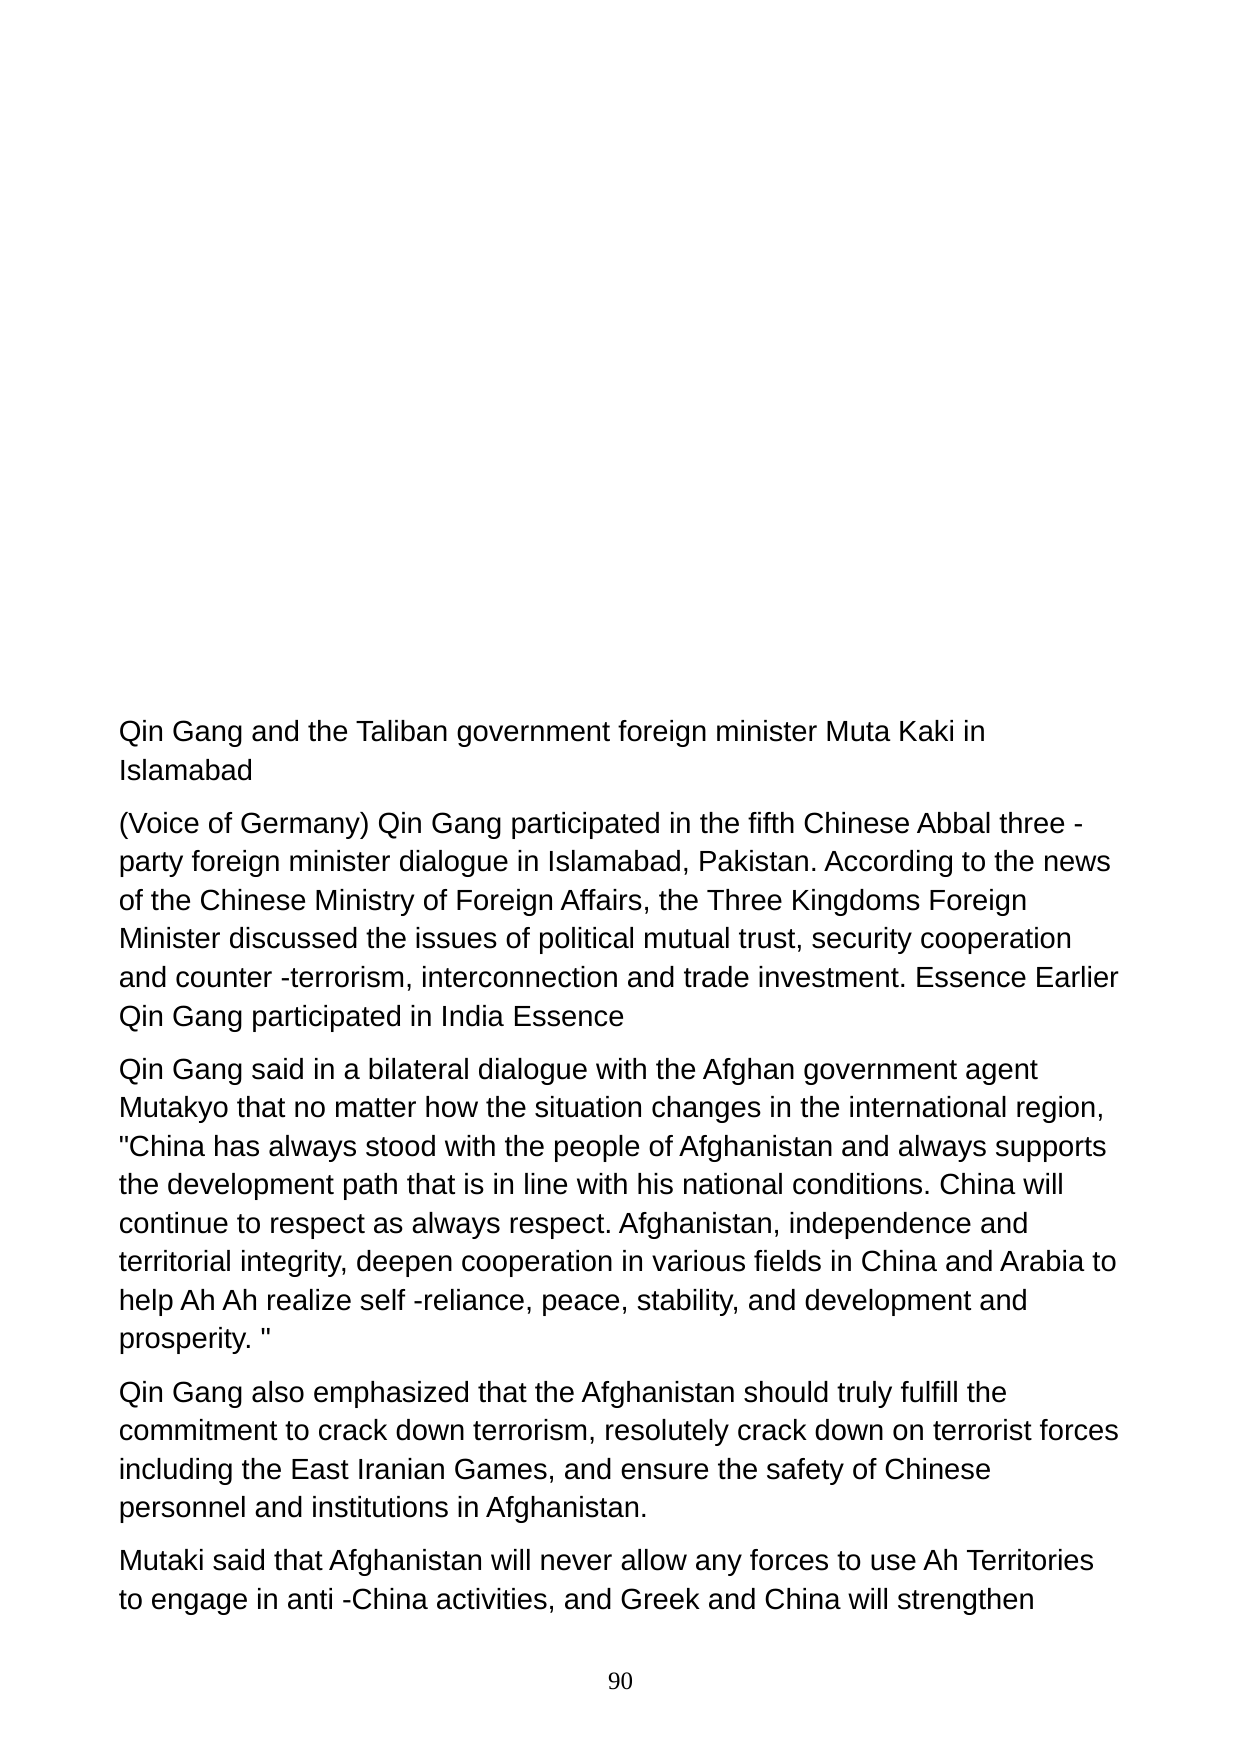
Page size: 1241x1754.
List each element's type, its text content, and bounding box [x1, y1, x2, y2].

text Qin Gang also emphasized that the Afghanistan should truly fulfill the commitment to crack down terrorism, resolutely crack down on terrorist forces including the East Iranian Games, and ensure the safety of Chinese personnel and institutions in Afghanistan. [118, 1374, 1122, 1524]
text Qin Gang and the Taliban government foreign minister Muta Kaki in Islamabad [118, 118, 1122, 786]
text (Voice of Germany) Qin Gang participated in the fifth Chinese Abbal three -party foreign minister dialogue in Islamabad, Pakistan. According to the news of the Chinese Ministry of Foreign Affairs, the Three Kingdoms Foreign Minister discussed the issues of political mutual trust, security cooperation and counter -terrorism, interconnection and trade investment. Essence Earlier Qin Gang participated in India Essence [118, 806, 1122, 1032]
text Mutaki said that Afghanistan will never allow any forces to use Ah Territories to engage in anti -China activities, and Greek and China will strengthen [118, 1543, 1122, 1615]
text Qin Gang said in a bilateral dialogue with the Afghan government agent Mutakyo that no matter how the situation changes in the international region, "China has always stood with the people of Afghanistan and always supports the development path that is in line with his national conditions. China will continue to respect as always respect. Afghanistan, independence and territorial integrity, deepen cooperation in various fields in China and Arabia to help Ah Ah realize self -reliance, peace, stability, and development and prosperity. " [118, 1052, 1122, 1355]
